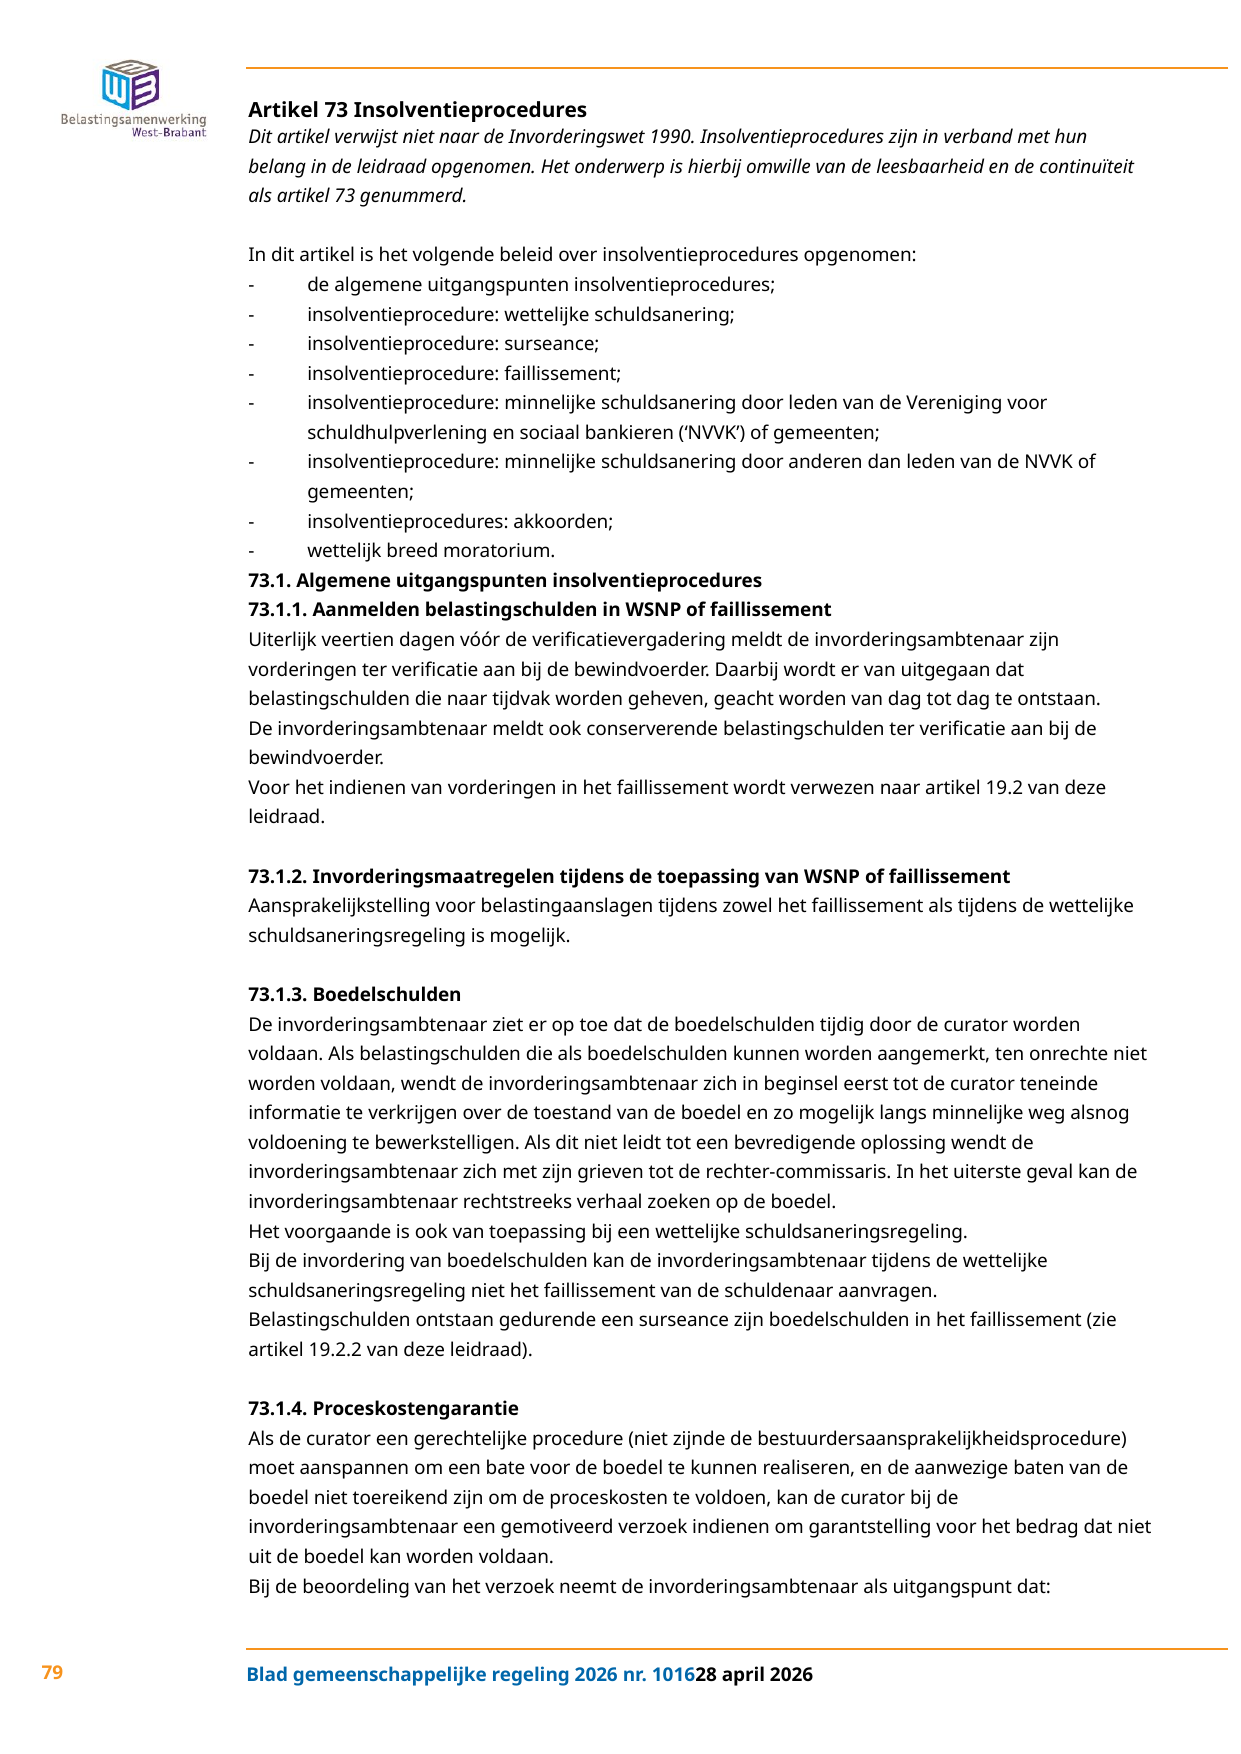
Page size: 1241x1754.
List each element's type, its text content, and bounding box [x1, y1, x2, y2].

text De invorderingsambtenaar meldt ook conserverende belastingschulden ter verificatie aan bij de bewindvoerder. [248, 715, 1152, 770]
text Als de curator een gerechtelijke procedure (niet zijnde de bestuurdersaansprakelijkheidsprocedure) moet aanspannen om een bate voor de boedel te kunnen realiseren, en de aanwezige baten van de boedel niet toereikend zijn om de proceskosten te voldoen, kan de curator bij de invorderingsambtenaar een gemotiveerd verzoek indienen om garantstelling voor het bedrag dat niet uit de boedel kan worden voldaan. [248, 1425, 1152, 1569]
text Belastingschulden ontstaan gedurende een surseance zijn boedelschulden in het faillissement (zie artikel 19.2.2 van deze leidraad). [248, 1307, 1152, 1362]
list de algemene uitgangspunten insolventieprocedures; [248, 271, 1152, 297]
text In dit artikel is het volgende beleid over insolventieprocedures opgenomen: [248, 242, 1152, 267]
text 73.1.3. Boedelschulden [248, 981, 1152, 1007]
text Aansprakelijkstelling voor belastingaanslagen tijdens zowel het faillissement als tijdens de wettelijke schuldsaneringsregeling is mogelijk. [248, 892, 1152, 948]
list insolventieprocedure: wettelijke schuldsanering; [248, 301, 1152, 326]
list insolventieprocedure: surseance; [248, 330, 1152, 356]
text Bij de beoordeling van het verzoek neemt de invorderingsambtenaar als uitgangspunt dat: [248, 1573, 1152, 1598]
text Uiterlijk veertien dagen vóór de verificatievergadering meldt de invorderingsambtenaar zijn vorderingen ter verificatie aan bij de bewindvoerder. Daarbij wordt er van uitgegaan dat belastingschulden die naar tijdvak worden geheven, geacht worden van dag tot dag te ontstaan. [248, 626, 1152, 711]
text Bij de invordering van boedelschulden kan de invorderingsambtenaar tijdens de wettelijke schuldsaneringsregeling niet het faillissement van de schuldenaar aanvragen. [248, 1247, 1152, 1303]
text 73.1.4. Proceskostengarantie [248, 1395, 1152, 1421]
list insolventieprocedures: akkoorden; [248, 508, 1152, 533]
text Het voorgaande is ook van toepassing bij een wettelijke schuldsaneringsregeling. [248, 1218, 1152, 1243]
text 73.1. Algemene uitgangspunten insolventieprocedures [248, 567, 1152, 593]
text 73.1.2. Invorderingsmaatregelen tijdens de toepassing van WSNP of faillissement [248, 863, 1152, 888]
list wettelijk breed moratorium. [248, 537, 1152, 563]
picture [41, 47, 231, 172]
list insolventieprocedure: minnelijke schuldsanering door anderen dan leden van de NVVK of gemeenten; [248, 449, 1152, 504]
text 73.1.1. Aanmelden belastingschulden in WSNP of faillissement [248, 597, 1152, 622]
text Dit artikel verwijst niet naar de Invorderingswet 1990. Insolventieprocedures zijn in verband met hun belang in de leidraad opgenomen. Het onderwerp is hierbij omwille van de leesbaarheid en de continuïteit als artikel 73 genummerd. [248, 123, 1152, 208]
text De invorderingsambtenaar ziet er op toe dat de boedelschulden tijdig door de curator worden voldaan. Als belastingschulden die als boedelschulden kunnen worden aangemerkt, ten onrechte niet worden voldaan, wendt de invorderingsambtenaar zich in beginsel eerst tot de curator teneinde informatie te verkrijgen over de toestand van de boedel en zo mogelijk langs minnelijke weg alsnog voldoening te bewerkstelligen. Als dit niet leidt tot een bevredigende oplossing wendt de invorderingsambtenaar zich met zijn grieven tot de rechter-commissaris. In het uiterste geval kan de invorderingsambtenaar rechtstreeks verhaal zoeken op de boedel. [248, 1011, 1152, 1214]
text Voor het indienen van vorderingen in het faillissement wordt verwezen naar artikel 19.2 van deze leidraad. [248, 774, 1152, 829]
text Artikel 73 Insolventieprocedures [248, 95, 1152, 123]
list insolventieprocedure: minnelijke schuldsanering door leden van de Vereniging voor schuldhulpverlening en sociaal bankieren (‘NVVK’) of gemeenten; [248, 389, 1152, 445]
list insolventieprocedure: faillissement; [248, 360, 1152, 386]
